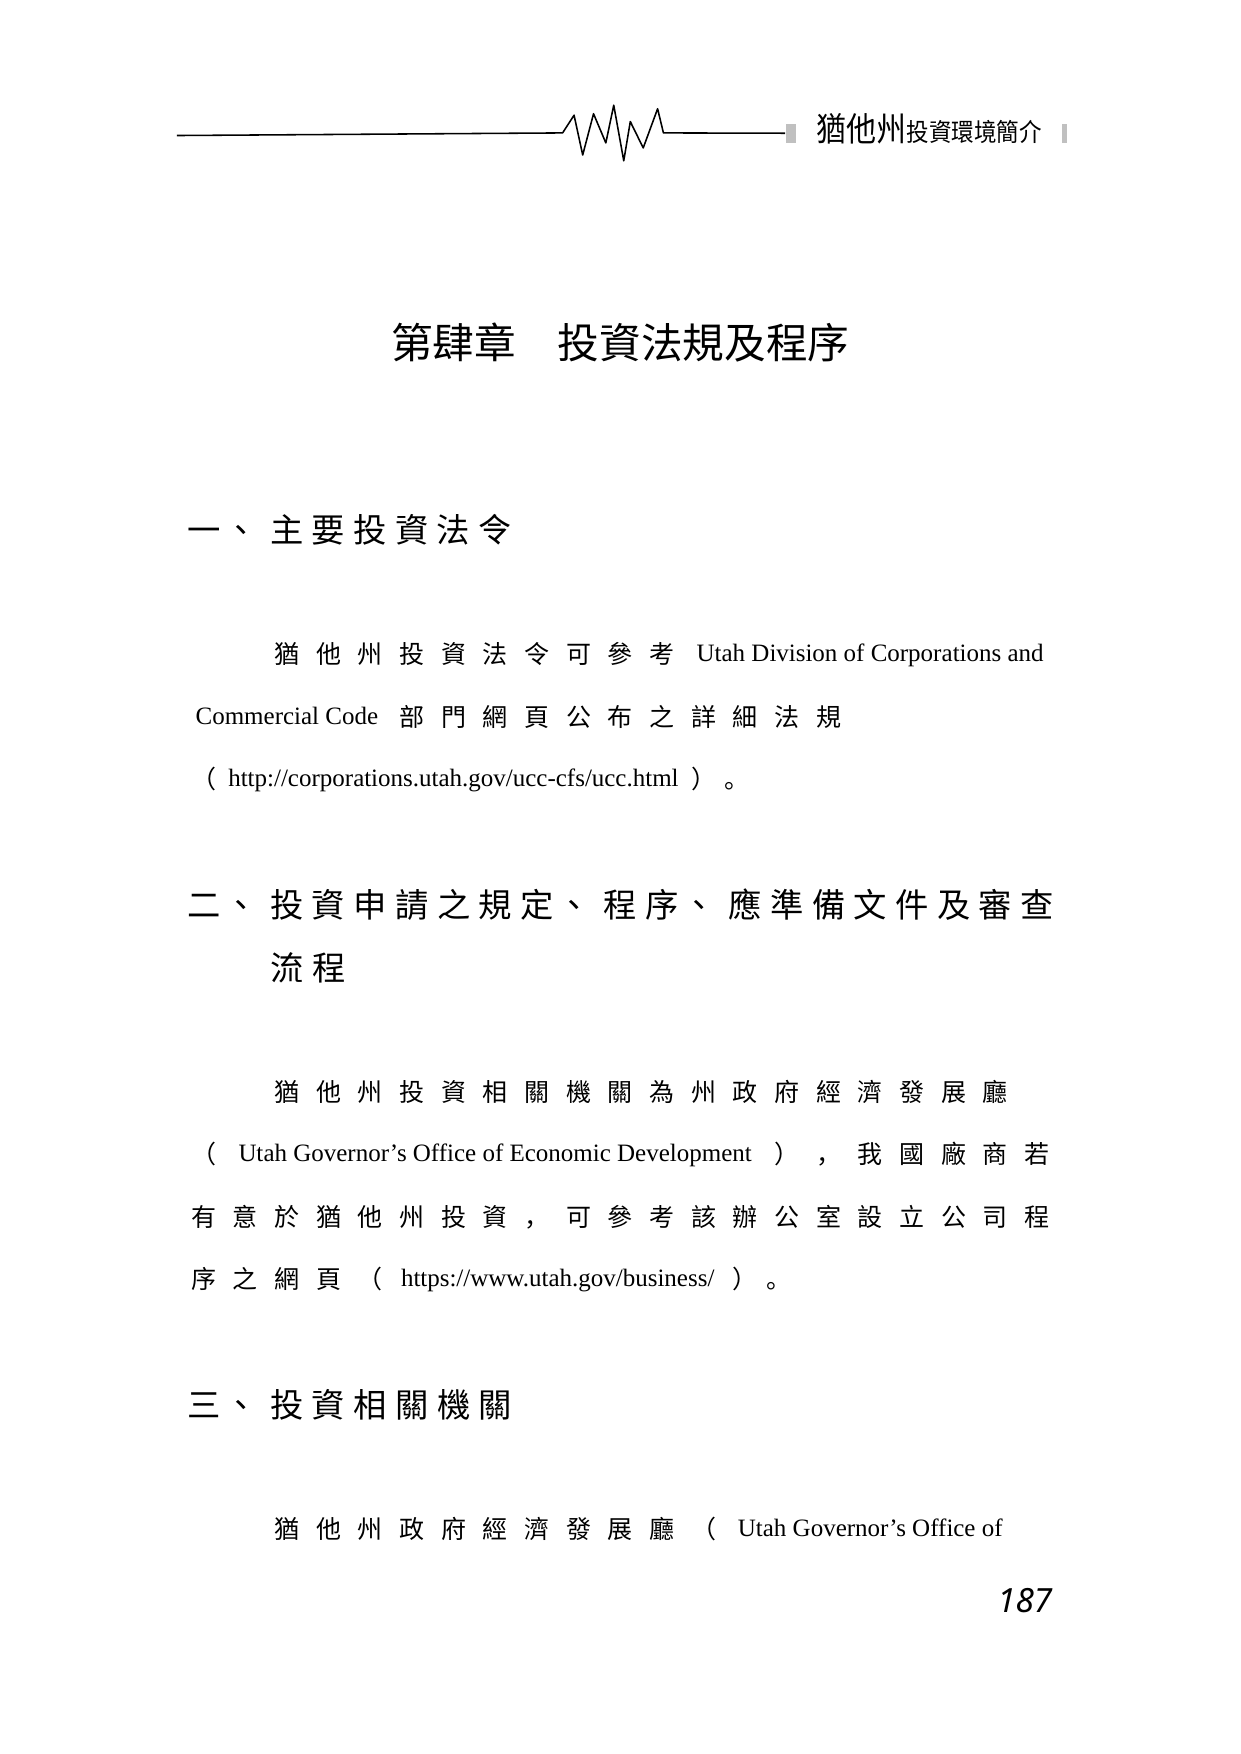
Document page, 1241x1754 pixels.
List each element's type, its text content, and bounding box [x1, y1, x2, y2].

text 三、投資相關機關 [183, 1361, 1058, 1424]
text 一、主要投資法令 [183, 486, 1058, 549]
text 第肆章 投資法規及程序 [183, 299, 1058, 361]
text 猶他州投資相關機關為州政府經濟發展廳（Utah Governor’s Office of Economic Development），我國廠商若有意於猶他州投資，可參考該辦公室設立公司程序之網頁（https://www.utah.gov/business/）。 [183, 1049, 1058, 1299]
text 二、投資申請之規定、程序、應準備文件及審查流程 [183, 861, 1058, 986]
text 猶他州投資法令可參考Utah Division of Corporations and Commercial Code部門網頁公布之詳細法規（http://corporations.utah.gov/ucc-cfs/ucc.html）。 [183, 611, 1058, 799]
text 猶他州政府經濟發展廳（Utah Governor’s Office of [183, 1486, 1058, 1549]
